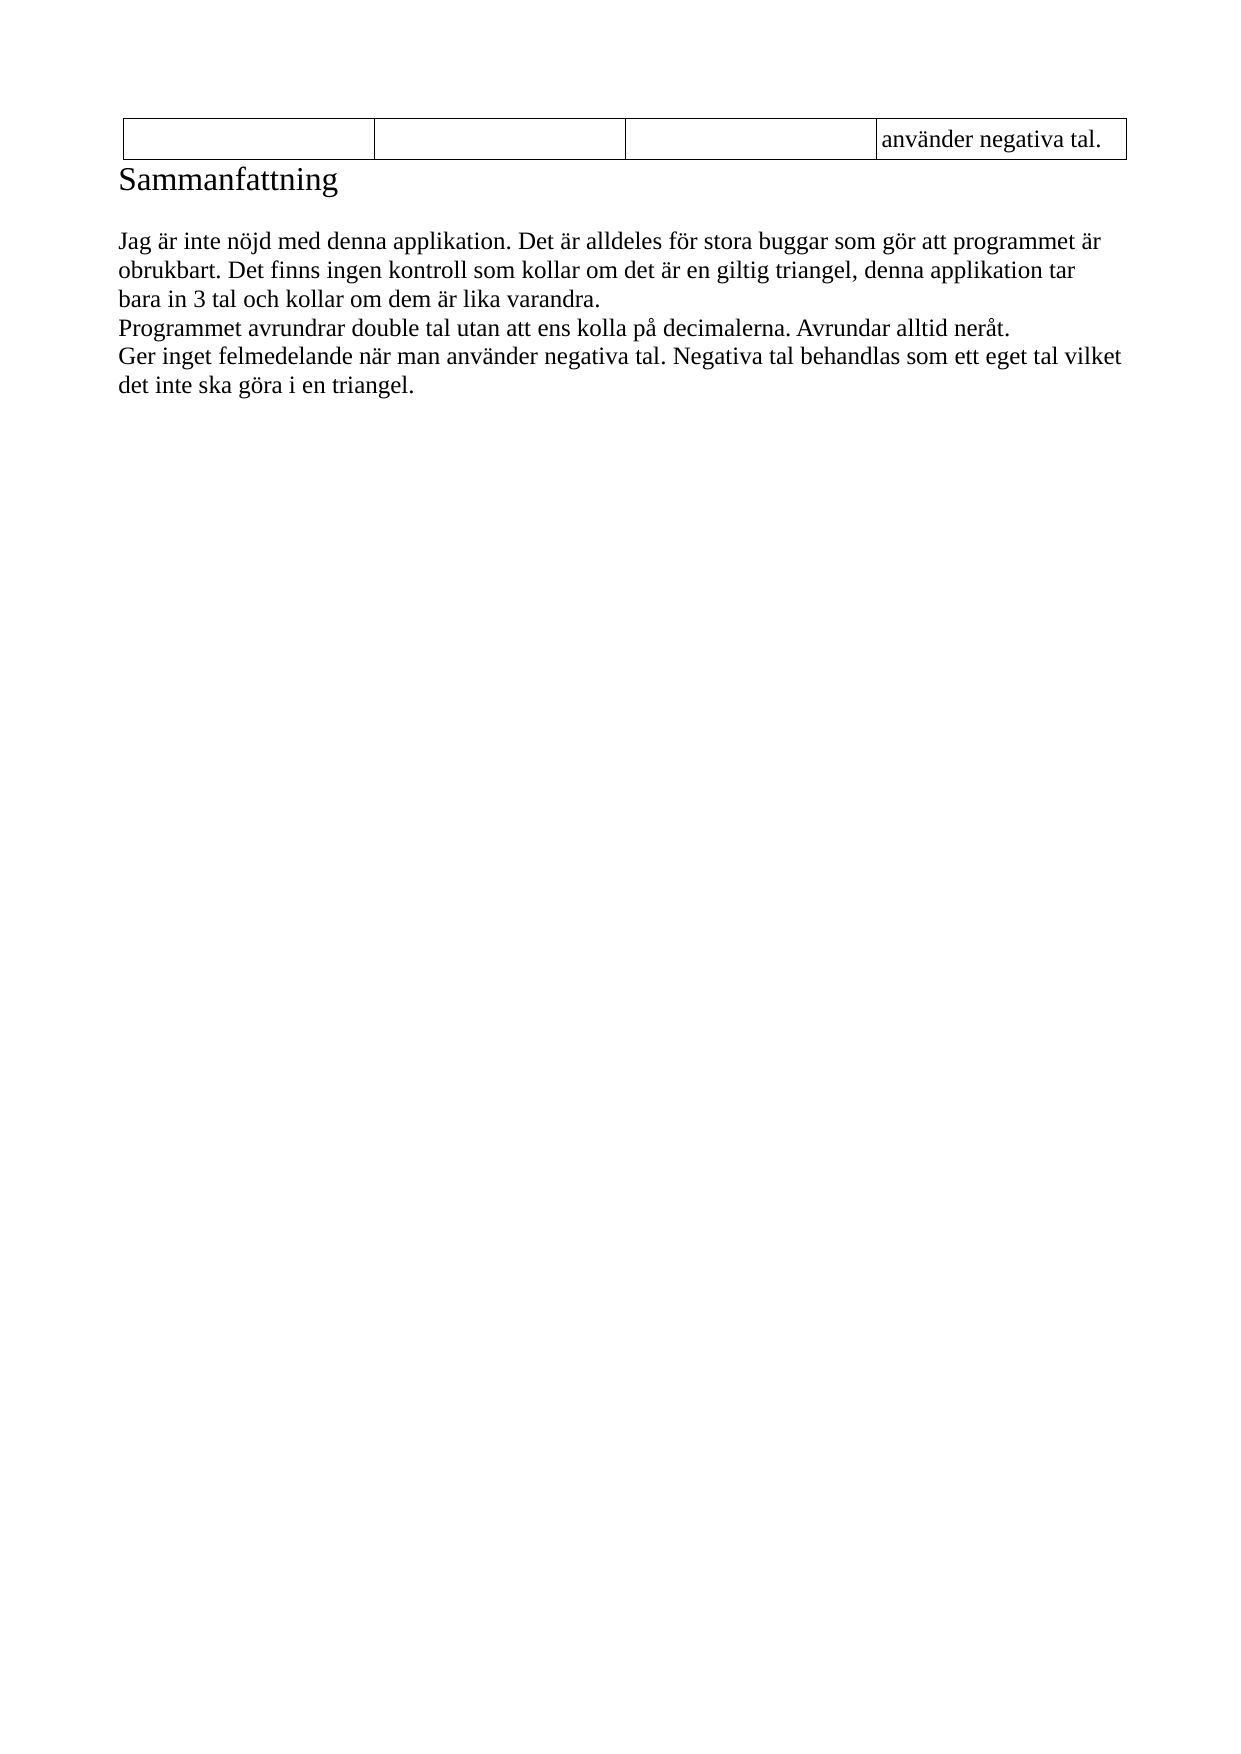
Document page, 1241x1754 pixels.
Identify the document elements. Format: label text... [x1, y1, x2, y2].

table_cell [124, 119, 374, 159]
text Jag är inte nöjd med denna applikation. Det är alldeles för stora buggar som gör att programmet är obrukbart. Det finns ingen kontroll som kollar om det är en giltig triangel, denna applikation tar bara in 3 tal och kollar om dem är lika varandra. [118, 226, 1122, 313]
text Sammanfattning [118, 159, 1122, 198]
text Programmet avrundrar double tal utan att ens kolla på decimalerna. Avrundar alltid neråt. [118, 313, 1122, 341]
table_cell [375, 119, 625, 159]
table_cell använder negativa tal. [877, 119, 1126, 159]
text Ger inget felmedelande när man använder negativa tal. Negativa tal behandlas som ett eget tal vilket det inte ska göra i en triangel. [118, 341, 1122, 399]
table_cell [626, 119, 876, 159]
